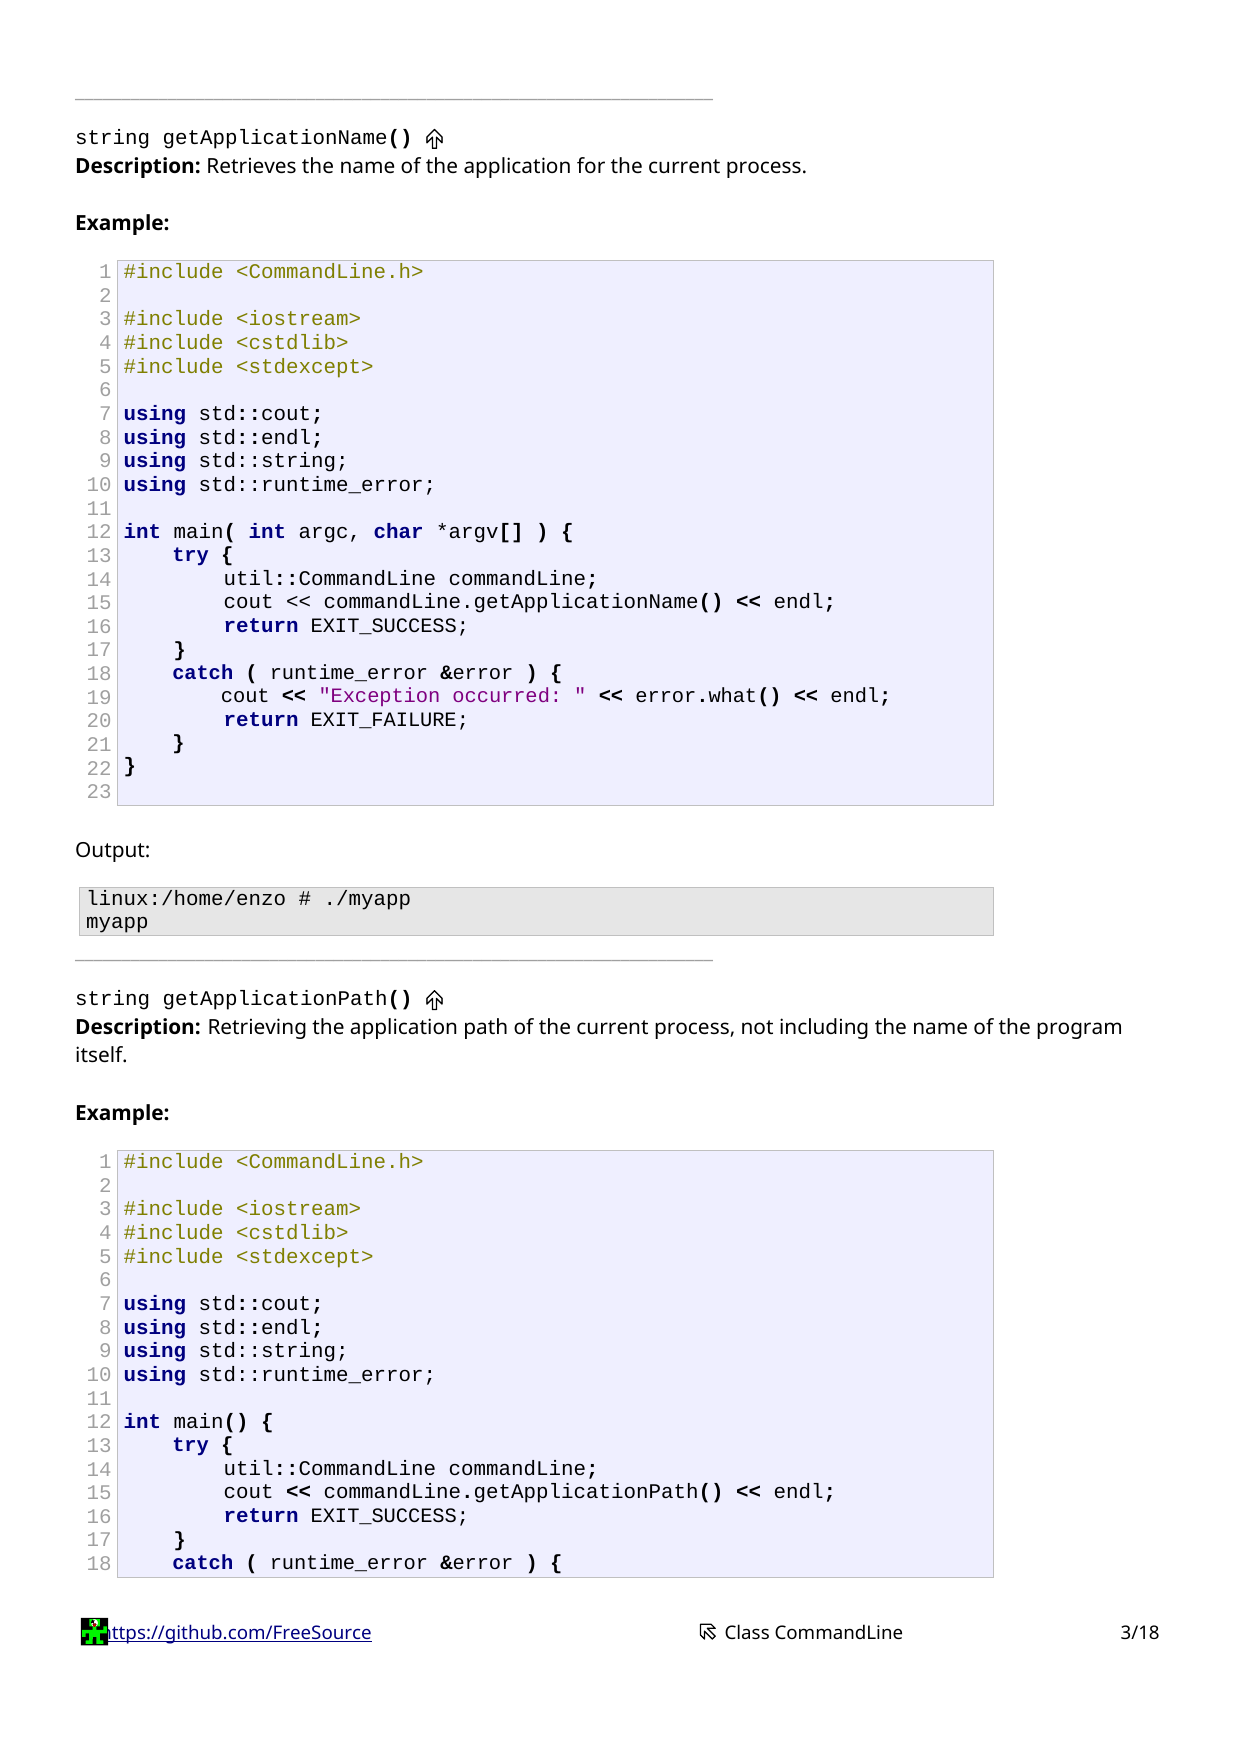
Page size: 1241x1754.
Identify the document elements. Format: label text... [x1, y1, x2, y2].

table_header #include <CommandLine.h> #include <iostream> #include <cstdlib> #include <stdexcept> using std::cout; using std::endl; using std::string; using std::runtime_error; int main( int argc, char *argv[] ) { try { util::CommandLine commandLine; cout << commandLine.getApplicationName() << endl; return EXIT_SUCCESS; } catch ( runtime_error &error ) { cout << "Exception occurred: " << error.what() << endl; return EXIT_FAILURE; } } [118, 261, 993, 805]
table_header 1 2 3 4 5 6 7 8 9 10 11 12 13 14 15 16 17 18 19 20 21 22 23 [80, 260, 117, 805]
text Description: Retrieving the application path of the current process, not including the name of the program itself. [75, 1012, 1165, 1098]
text _____________________________________________________________________ [75, 75, 1165, 103]
table_header #include <CommandLine.h> #include <iostream> #include <cstdlib> #include <stdexcept> using std::cout; using std::endl; using std::string; using std::runtime_error; int main() { try { util::CommandLine commandLine; cout << commandLine.getApplicationPath() << endl; return EXIT_SUCCESS; } catch ( runtime_error &error ) { [118, 1151, 993, 1577]
text Output: [75, 835, 1165, 863]
text Description: Retrieves the name of the application for the current process. [75, 151, 1165, 179]
text string getApplicationPath()  [75, 965, 1165, 1012]
text Example: [75, 208, 1165, 260]
text Example: [75, 1098, 1165, 1150]
table_header linux:/home/enzo # ./myapp myapp [80, 888, 993, 935]
text string getApplicationName()  [75, 127, 1165, 151]
table_header 1 2 3 4 5 6 7 8 9 10 11 12 13 14 15 16 17 18 [80, 1150, 117, 1577]
text _____________________________________________________________________ [75, 936, 1165, 965]
